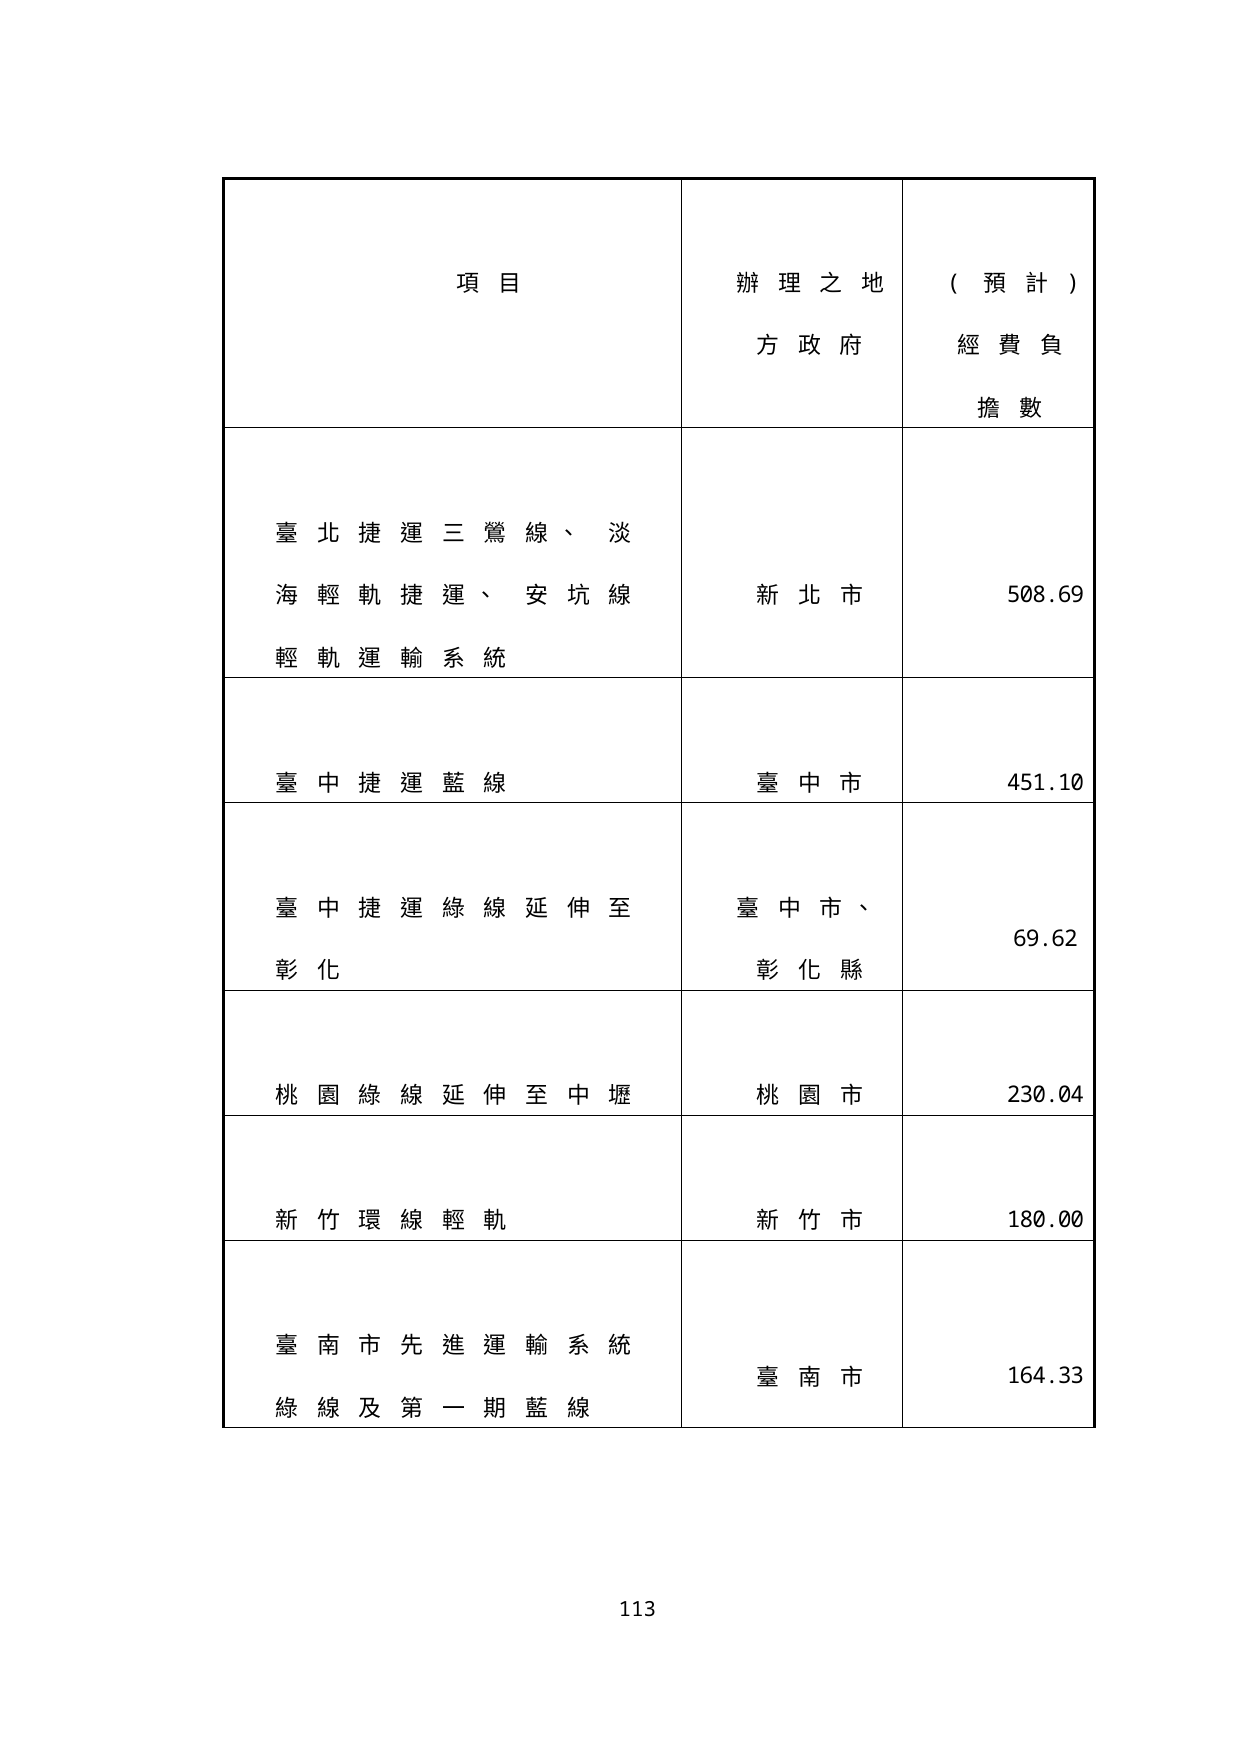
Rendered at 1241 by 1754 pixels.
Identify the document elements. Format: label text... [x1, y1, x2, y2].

table_cell 臺中市、彰化縣 [682, 803, 902, 990]
table_cell 230.04 [903, 991, 1093, 1115]
table_cell 180.00 [903, 1116, 1093, 1240]
table_cell 桃園綠線延伸至中壢 [225, 991, 681, 1115]
table_cell 新竹環線輕軌 [225, 1116, 681, 1240]
table_cell 新竹市 [682, 1116, 902, 1240]
table_cell 69.62 [903, 803, 1093, 990]
table_cell 桃園市 [682, 991, 902, 1115]
table_cell 臺南市先進運輸系統綠線及第一期藍線 [225, 1241, 681, 1427]
table_cell 臺南市 [682, 1241, 902, 1427]
table_cell 164.33 [903, 1241, 1093, 1427]
table_cell 508.69 [903, 428, 1093, 677]
table_cell 臺中捷運綠線延伸至彰化 [225, 803, 681, 990]
table_cell 臺中捷運藍線 [225, 678, 681, 802]
table_header (預計)經費負擔數 [903, 180, 1093, 427]
table_cell 新北市 [682, 428, 902, 677]
table_header 辦理之地方政府 [682, 180, 902, 427]
table_cell 451.10 [903, 678, 1093, 802]
table_cell 臺北捷運三鶯線、淡海輕軌捷運、安坑線輕軌運輸系統 [225, 428, 681, 677]
table_header 項目 [225, 180, 681, 427]
table_cell 臺中市 [682, 678, 902, 802]
